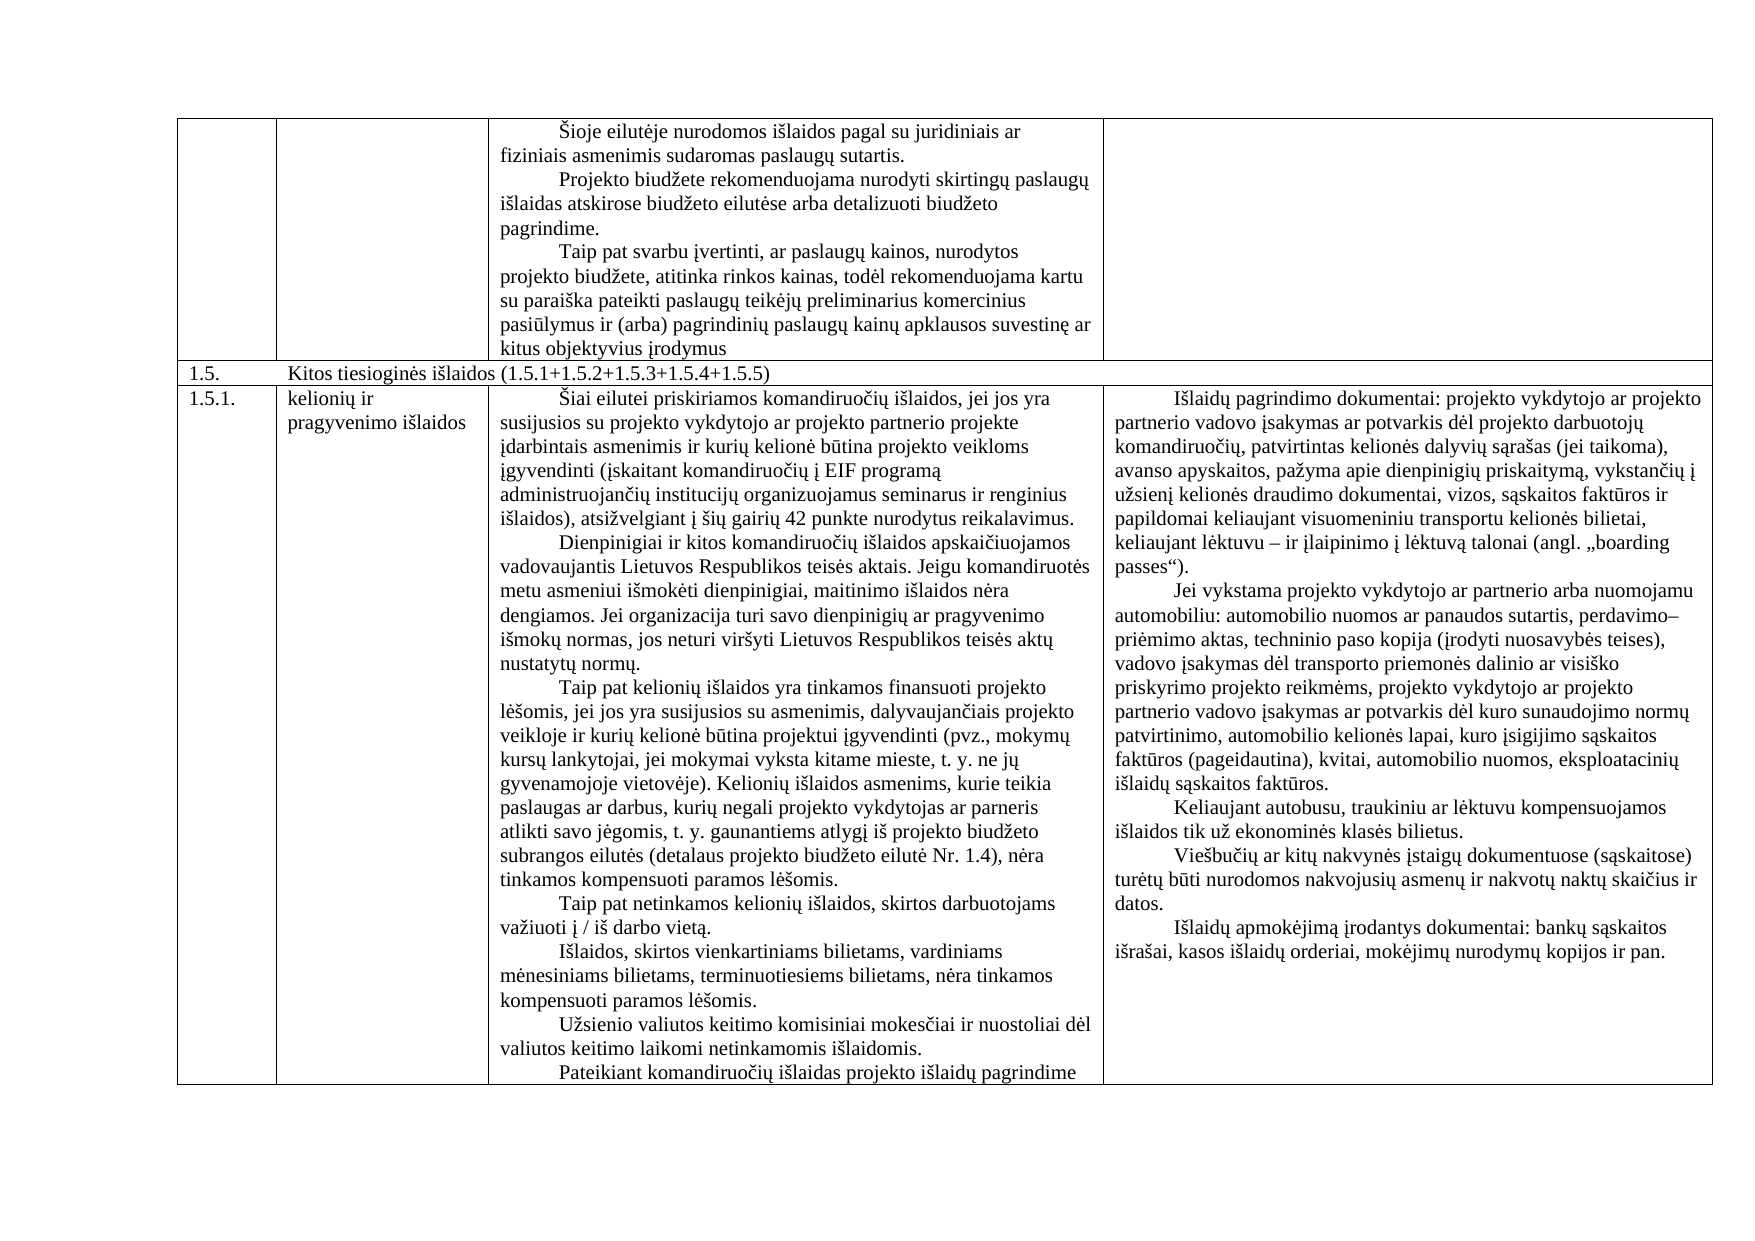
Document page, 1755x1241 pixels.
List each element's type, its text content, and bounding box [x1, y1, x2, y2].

table_cell Išlaidų pagrindimo dokumentai: projekto vykdytojo ar projekto partnerio vadovo įsakymas ar potvarkis dėl projekto darbuotojų komandiruočių, patvirtintas kelionės dalyvių sąrašas (jei taikoma), avanso apyskaitos, pažyma apie dienpinigių priskaitymą, vykstančių į užsienį kelionės draudimo dokumentai, vizos, sąskaitos faktūros ir papildomai keliaujant visuomeniniu transportu kelionės bilietai, keliaujant lėktuvu – ir įlaipinimo į lėktuvą talonai (angl. „boarding passes“). Jei vykstama projekto vykdytojo ar partnerio arba nuomojamu automobiliu: automobilio nuomos ar panaudos sutartis, perdavimo–priėmimo aktas, techninio paso kopija (įrodyti nuosavybės teises), vadovo įsakymas dėl transporto priemonės dalinio ar visiško priskyrimo projekto reikmėms, projekto vykdytojo ar projekto partnerio vadovo įsakymas ar potvarkis dėl kuro sunaudojimo normų patvirtinimo, automobilio kelionės lapai, kuro įsigijimo sąskaitos faktūros (pageidautina), kvitai, automobilio nuomos, eksploatacinių išlaidų sąskaitos faktūros. Keliaujant autobusu, traukiniu ar lėktuvu kompensuojamos išlaidos tik už ekonominės klasės bilietus. Viešbučių ar kitų nakvynės įstaigų dokumentuose (sąskaitose) turėtų būti nurodomos nakvojusių asmenų ir nakvotų naktų skaičius ir datos. Išlaidų apmokėjimą įrodantys dokumentai: bankų sąskaitos išrašai, kasos išlaidų orderiai, mokėjimų nurodymų kopijos ir pan. [1104, 386, 1712, 1084]
table_cell [178, 119, 276, 360]
table_cell Šioje eilutėje nurodomos išlaidos pagal su juridiniais ar fiziniais asmenimis sudaromas paslaugų sutartis. Projekto biudžete rekomenduojama nurodyti skirtingų paslaugų išlaidas atskirose biudžeto eilutėse arba detalizuoti biudžeto pagrindime. Taip pat svarbu įvertinti, ar paslaugų kainos, nurodytos projekto biudžete, atitinka rinkos kainas, todėl rekomenduojama kartu su paraiška pateikti paslaugų teikėjų preliminarius komercinius pasiūlymus ir (arba) pagrindinių paslaugų kainų apklausos suvestinę ar kitus objektyvius įrodymus [489, 119, 1103, 360]
table_cell [1104, 119, 1712, 360]
table_cell 1.5.1. [178, 386, 276, 1084]
table_cell [277, 119, 488, 360]
table_cell 1.5. [178, 361, 276, 385]
table_cell kelionių ir pragyvenimo išlaidos [277, 386, 488, 1084]
table_cell [1076, 361, 1103, 385]
table_cell Kitos tiesioginės išlaidos (1.5.1+1.5.2+1.5.3+1.5.4+1.5.5) [276, 361, 1076, 385]
table_cell [1103, 361, 1712, 385]
table_cell Šiai eilutei priskiriamos komandiruočių išlaidos, jei jos yra susijusios su projekto vykdytojo ar projekto partnerio projekte įdarbintais asmenimis ir kurių kelionė būtina projekto veikloms įgyvendinti (įskaitant komandiruočių į EIF programą administruojančių institucijų organizuojamus seminarus ir renginius išlaidos), atsižvelgiant į šių gairių 42 punkte nurodytus reikalavimus. Dienpinigiai ir kitos komandiruočių išlaidos apskaičiuojamos vadovaujantis Lietuvos Respublikos teisės aktais. Jeigu komandiruotės metu asmeniui išmokėti dienpinigiai, maitinimo išlaidos nėra dengiamos. Jei organizacija turi savo dienpinigių ar pragyvenimo išmokų normas, jos neturi viršyti Lietuvos Respublikos teisės aktų nustatytų normų. Taip pat kelionių išlaidos yra tinkamos finansuoti projekto lėšomis, jei jos yra susijusios su asmenimis, dalyvaujančiais projekto veikloje ir kurių kelionė būtina projektui įgyvendinti (pvz., mokymų kursų lankytojai, jei mokymai vyksta kitame mieste, t. y. ne jų gyvenamojoje vietovėje). Kelionių išlaidos asmenims, kurie teikia paslaugas ar darbus, kurių negali projekto vykdytojas ar parneris atlikti savo jėgomis, t. y. gaunantiems atlygį iš projekto biudžeto subrangos eilutės (detalaus projekto biudžeto eilutė Nr. 1.4), nėra tinkamos kompensuoti paramos lėšomis. Taip pat netinkamos kelionių išlaidos, skirtos darbuotojams važiuoti į / iš darbo vietą. Išlaidos, skirtos vienkartiniams bilietams, vardiniams mėnesiniams bilietams, terminuotiesiems bilietams, nėra tinkamos kompensuoti paramos lėšomis. Užsienio valiutos keitimo komisiniai mokesčiai ir nuostoliai dėl valiutos keitimo laikomi netinkamomis išlaidomis. Pateikiant komandiruočių išlaidas projekto išlaidų pagrindime [489, 386, 1103, 1084]
